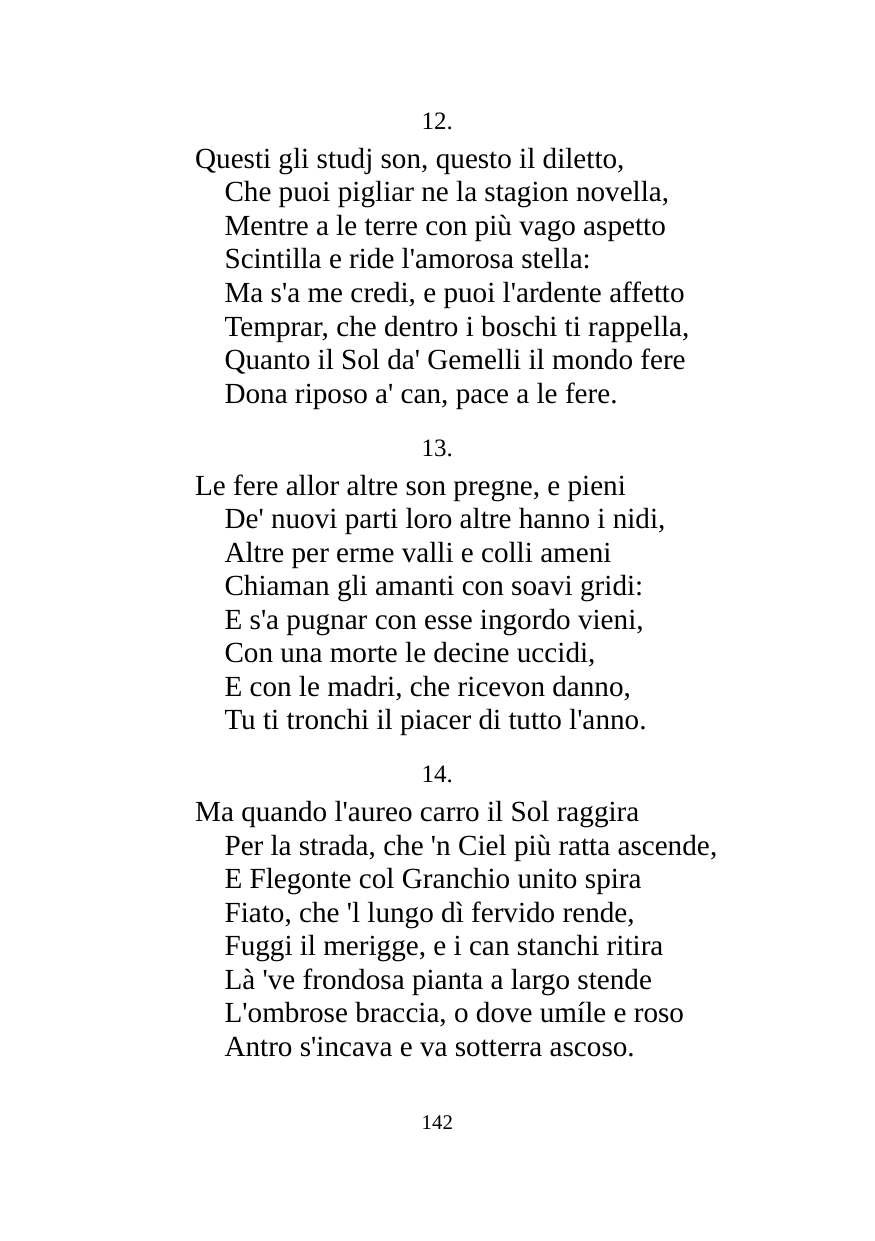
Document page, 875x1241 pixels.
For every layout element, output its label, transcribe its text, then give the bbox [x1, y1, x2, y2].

text Antro s'incava e va sotterra ascoso. [224, 1029, 768, 1063]
text Mentre a le terre con più vago aspetto [224, 208, 768, 242]
text Tu ti tronchi il piacer di tutto l'anno. [224, 702, 768, 736]
text Quanto il Sol da' Gemelli il mondo fere [224, 342, 768, 376]
text Là 've frondosa pianta a largo stende [224, 962, 768, 996]
text Temprar, che dentro i boschi ti rappella, [224, 309, 768, 342]
text Fuggi il merigge, e i can stanchi ritira [224, 928, 768, 962]
text Ma s'a me credi, e puoi l'ardente affetto [224, 275, 768, 309]
text Dona riposo a' can, pace a le fere. [224, 376, 768, 409]
text E Flegonte col Granchio unito spira [224, 861, 768, 895]
text De' nuovi parti loro altre hanno i nidi, [224, 501, 768, 535]
text Per la strada, che 'n Ciel più ratta ascende, [224, 828, 768, 861]
text L'ombrose braccia, o dove umíle e roso [224, 996, 768, 1029]
text Scintilla e ride l'amorosa stella: [224, 242, 768, 275]
text Altre per erme valli e colli ameni [224, 535, 768, 568]
text 14. [106, 759, 768, 788]
text 13. [106, 433, 768, 462]
text Fiato, che 'l lungo dì fervido rende, [224, 895, 768, 928]
text Chiaman gli amanti con soavi gridi: [224, 568, 768, 602]
text Le fere allor altre son pregne, e pieni [195, 468, 768, 501]
text Ma quando l'aureo carro il Sol raggira [195, 794, 768, 828]
text 12. [106, 106, 768, 135]
text Questi gli studj son, questo il diletto, [195, 141, 768, 174]
text E s'a pugnar con esse ingordo vieni, [224, 602, 768, 635]
text Che puoi pigliar ne la stagion novella, [224, 174, 768, 208]
text Con una morte le decine uccidi, [224, 635, 768, 669]
text E con le madri, che ricevon danno, [224, 669, 768, 702]
